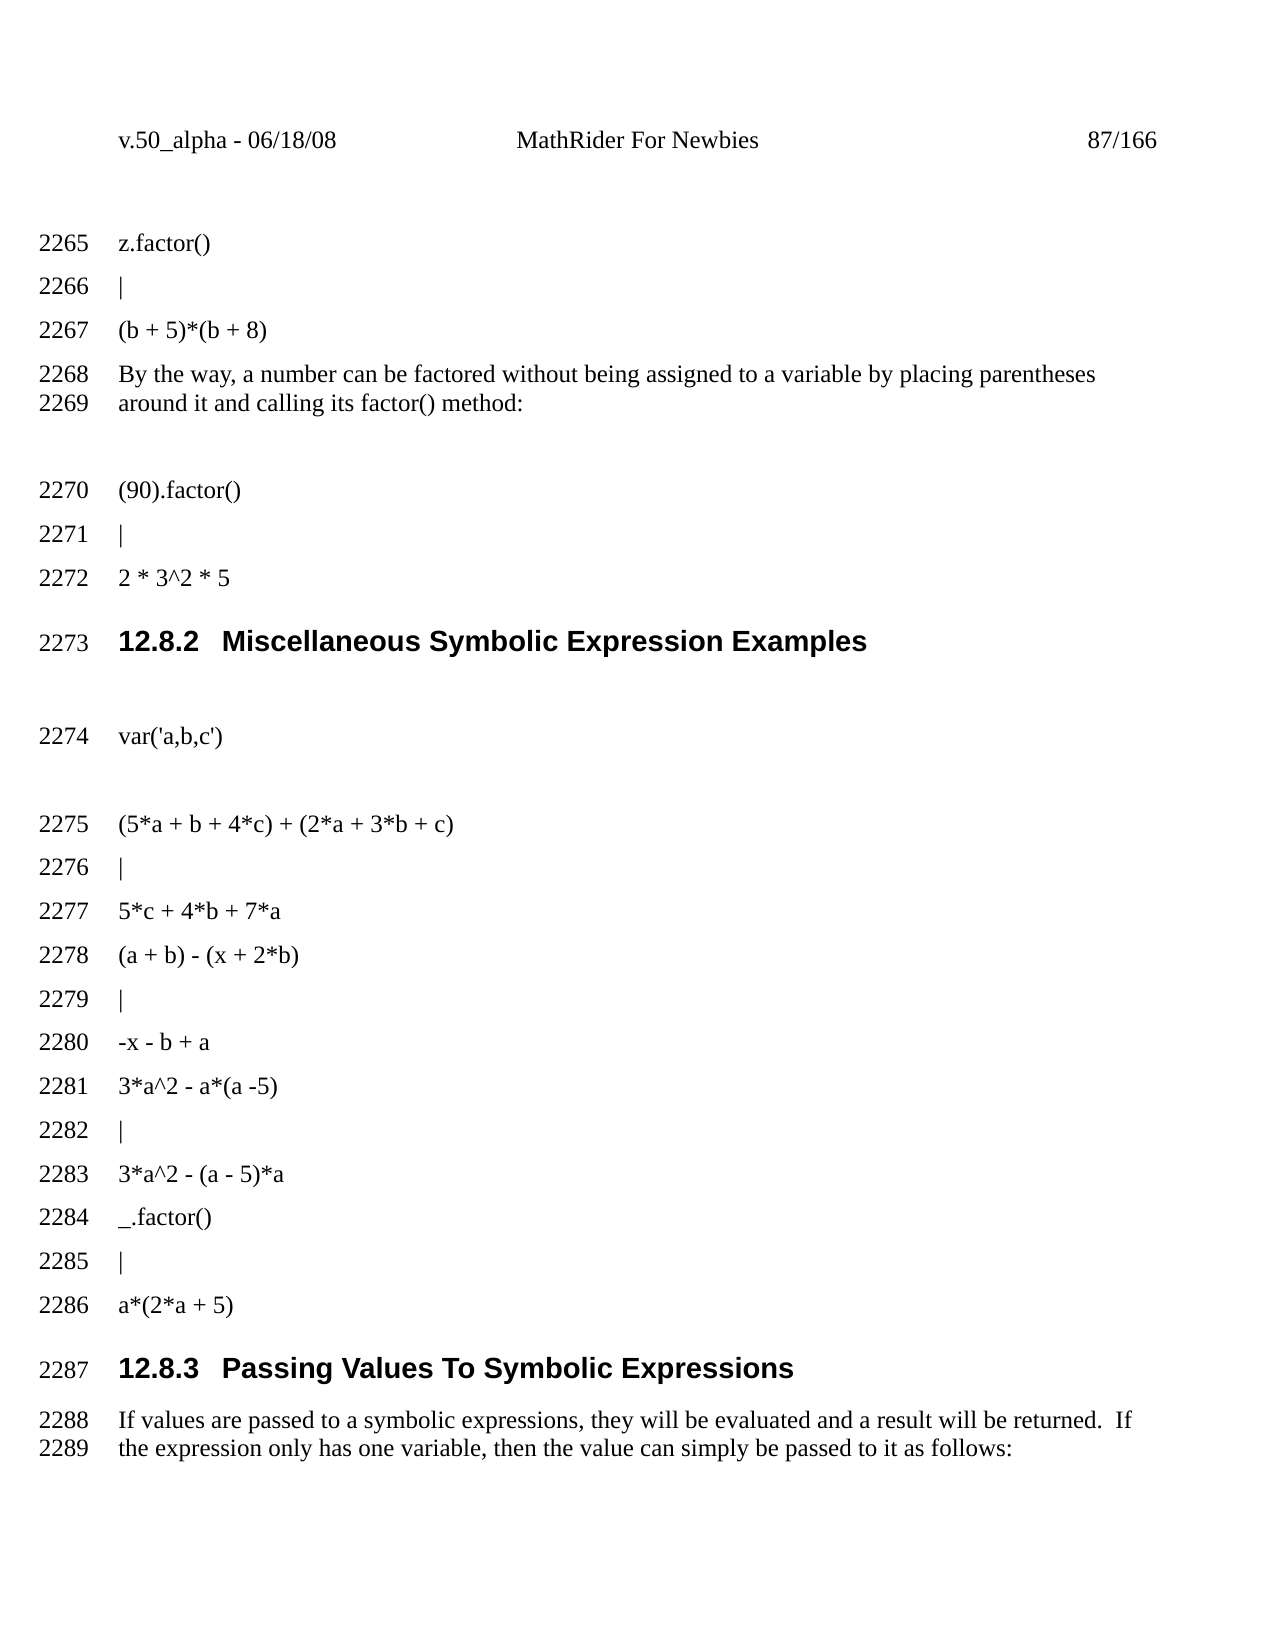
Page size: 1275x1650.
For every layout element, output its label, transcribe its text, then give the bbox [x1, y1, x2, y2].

subtitle Passing Values To Symbolic Expressions [118, 1351, 1157, 1385]
subtitle Miscellaneous Symbolic Expression Examples [118, 624, 1157, 657]
text By the way, a number can be factored without being assigned to a variable by placing parentheses around it and calling its factor() method: [118, 359, 1157, 416]
text z.factor() [118, 228, 1157, 256]
text | [118, 519, 1157, 548]
text | [118, 271, 1157, 300]
text _.factor() [118, 1202, 1157, 1231]
text 5*c + 4*b + 7*a [118, 896, 1157, 925]
text a*(2*a + 5) [118, 1290, 1157, 1319]
text 2 * 3^2 * 5 [118, 563, 1157, 591]
text 3*a^2 - (a - 5)*a [118, 1159, 1157, 1187]
text -x - b + a [118, 1027, 1157, 1056]
text | [118, 852, 1157, 881]
text (b + 5)*(b + 8) [118, 315, 1157, 344]
text If values are passed to a symbolic expressions, they will be evaluated and a result will be returned. If the expression only has one variable, then the value can simply be passed to it as follows: [118, 1405, 1157, 1462]
text | [118, 1115, 1157, 1144]
text (90).factor() [118, 475, 1157, 504]
text (5*a + b + 4*c) + (2*a + 3*b + c) [118, 809, 1157, 837]
text var('a,b,c') [118, 721, 1157, 750]
text (a + b) - (x + 2*b) [118, 940, 1157, 969]
text | [118, 1246, 1157, 1275]
text 3*a^2 - a*(a -5) [118, 1071, 1157, 1100]
text | [118, 984, 1157, 1012]
